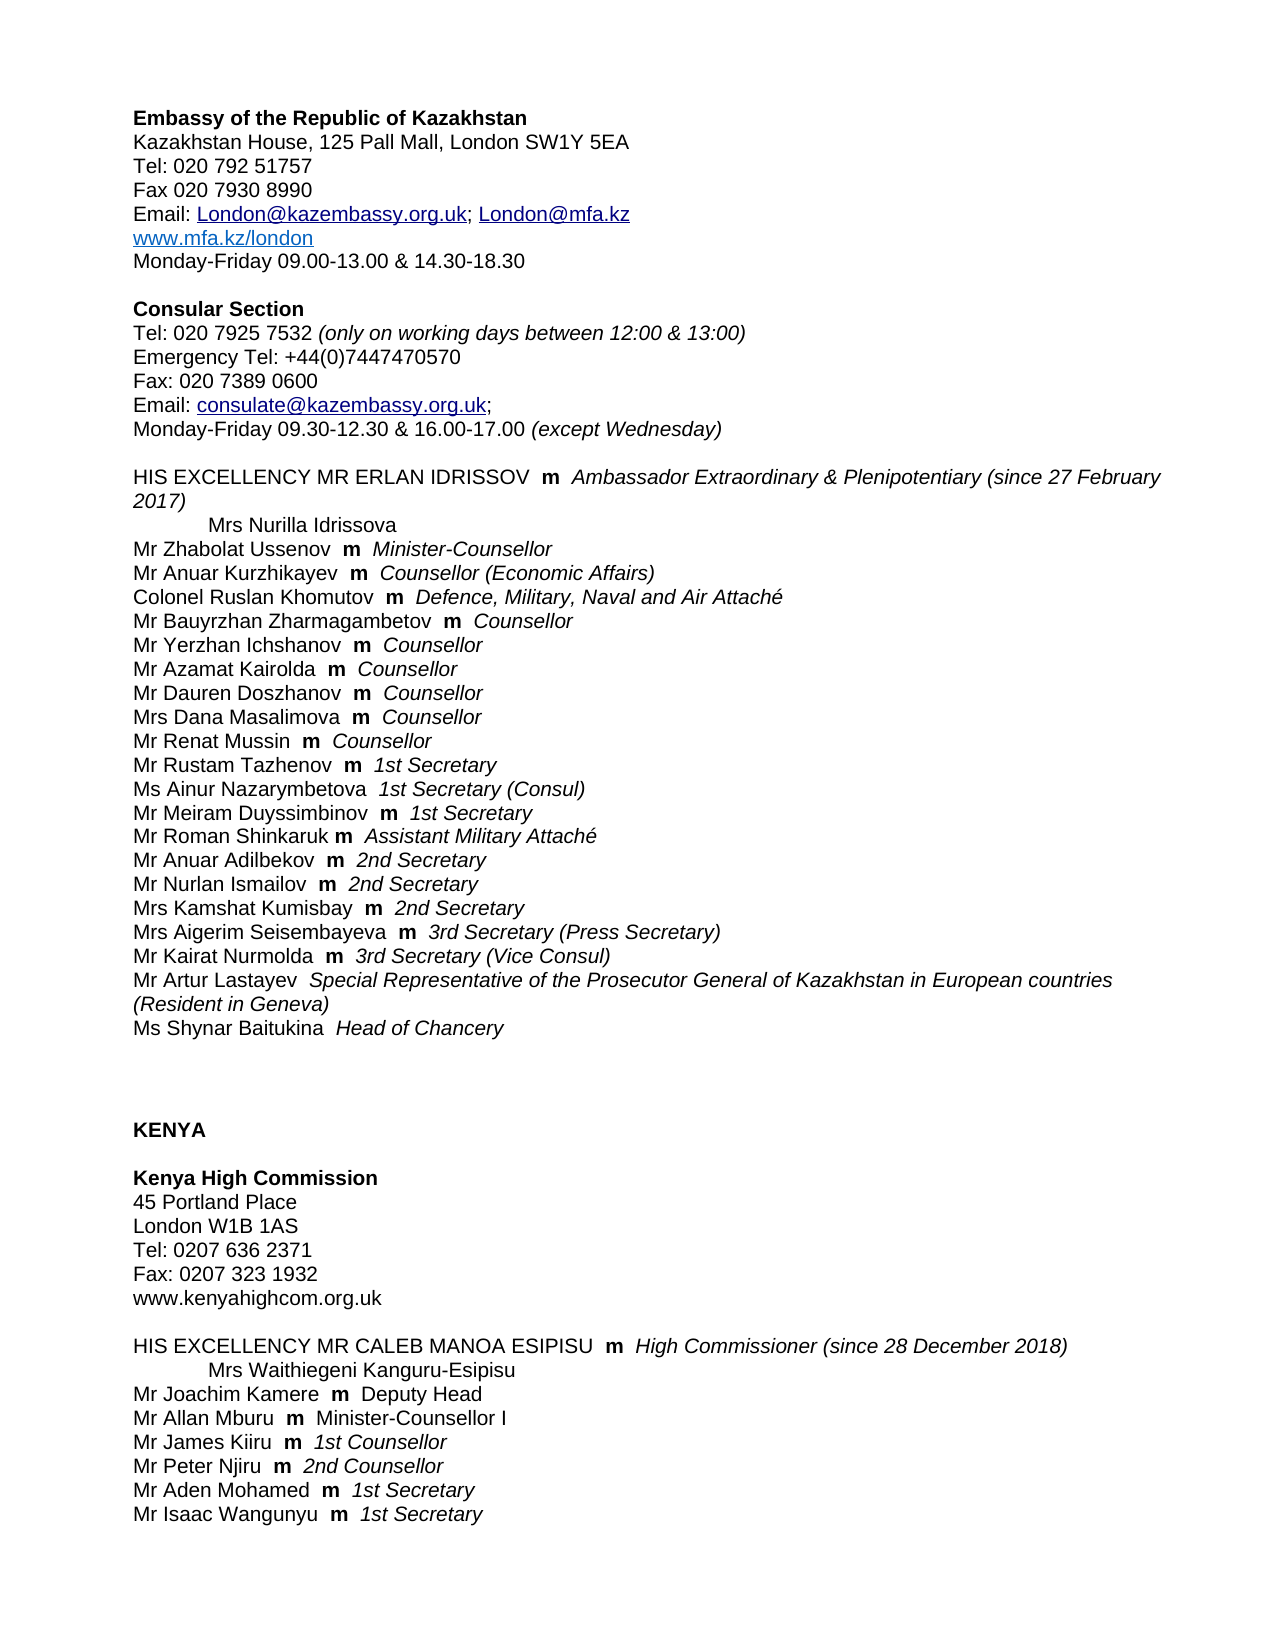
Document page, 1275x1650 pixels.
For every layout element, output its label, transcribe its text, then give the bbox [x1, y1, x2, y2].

text Kenya High Commission [133, 1166, 1181, 1190]
text HIS EXCELLENCY MR ERLAN IDRISSOV m Ambassador Extraordinary & Plenipotentiary (since 27 February 2017) [133, 465, 1181, 513]
text Monday-Friday 09.00-13.00 & 14.30-18.30 [133, 249, 1181, 273]
text Mr Zhabolat Ussenov m Minister-Counsellor [133, 537, 1181, 561]
text Mr Peter Njiru m 2nd Counsellor [133, 1454, 1181, 1478]
text Mr Yerzhan Ichshanov m Counsellor [133, 633, 1181, 657]
text Mr Allan Mburu m Minister-Counsellor I [133, 1406, 1181, 1430]
text Mr Bauyrzhan Zharmagambetov m Counsellor [133, 609, 1181, 633]
text Mr Isaac Wangunyu m 1st Secretary [133, 1502, 1181, 1526]
text Mrs Kamshat Kumisbay m 2nd Secretary [133, 896, 1181, 920]
text London W1B 1AS [133, 1214, 1181, 1238]
text Emergency Tel: +44(0)7447470570 [133, 345, 1181, 369]
text Email: London@kazembassy.org.uk; London@mfa.kz [133, 201, 1181, 225]
text Ms Shynar Baitukina Head of Chancery [133, 1016, 1181, 1040]
text Mr Artur Lastayev Special Representative of the Prosecutor General of Kazakhstan in European countries (Resident in Geneva) [133, 968, 1181, 1016]
text Fax: 0207 323 1932 [133, 1262, 1181, 1286]
text Monday-Friday 09.30-12.30 & 16.00-17.00 (except Wednesday) [133, 417, 1181, 441]
text www.kenyahighcom.org.uk [133, 1286, 1181, 1310]
text Mrs Waithiegeni Kanguru-Esipisu [133, 1358, 1181, 1382]
text Ms Ainur Nazarymbetova 1st Secretary (Consul) [133, 776, 1181, 800]
text Mr Renat Mussin m Counsellor [133, 728, 1181, 752]
text HIS EXCELLENCY MR CALEB MANOA ESIPISU m High Commissioner (since 28 December 2018) [133, 1334, 1181, 1358]
text Mr Roman Shinkaruk m Assistant Military Attaché [133, 824, 1181, 848]
text Mr Meiram Duyssimbinov m 1st Secretary [133, 800, 1181, 824]
text Mr Rustam Tazhenov m 1st Secretary [133, 752, 1181, 776]
text Mr Anuar Kurzhikayev m Counsellor (Economic Affairs) [133, 561, 1181, 585]
text Mr Dauren Doszhanov m Counsellor [133, 681, 1181, 704]
text Mrs Nurilla Idrissova [133, 513, 1181, 537]
text Mrs Aigerim Seisembayeva m 3rd Secretary (Press Secretary) [133, 920, 1181, 944]
text Embassy of the Republic of Kazakhstan [133, 106, 1181, 129]
text Email: consulate@kazembassy.org.uk; [133, 393, 1181, 417]
text Mr Aden Mohamed m 1st Secretary [133, 1478, 1181, 1502]
text Mr Kairat Nurmolda m 3rd Secretary (Vice Consul) [133, 944, 1181, 968]
text Tel: 0207 636 2371 [133, 1238, 1181, 1262]
text Mrs Dana Masalimova m Counsellor [133, 704, 1181, 728]
text Mr Joachim Kamere m Deputy Head [133, 1382, 1181, 1406]
text Colonel Ruslan Khomutov m Defence, Military, Naval and Air Attaché [133, 585, 1181, 609]
text Consular Section [133, 297, 1181, 321]
text Fax: 020 7389 0600 [133, 369, 1181, 393]
text Fax 020 7930 8990 [133, 177, 1181, 201]
text Mr James Kiiru m 1st Counsellor [133, 1430, 1181, 1454]
text Mr Anuar Adilbekov m 2nd Secretary [133, 848, 1181, 872]
text www.mfa.kz/london [133, 225, 1181, 249]
text KENYA [133, 1118, 1181, 1142]
text Mr Azamat Kairolda m Counsellor [133, 657, 1181, 681]
text Tel: 020 7925 7532 (only on working days between 12:00 & 13:00) [133, 321, 1181, 345]
text Kazakhstan House, 125 Pall Mall, London SW1Y 5EA [133, 129, 1181, 153]
text Mr Nurlan Ismailov m 2nd Secretary [133, 872, 1181, 896]
text Tel: 020 792 51757 [133, 153, 1181, 177]
text 45 Portland Place [133, 1190, 1181, 1214]
